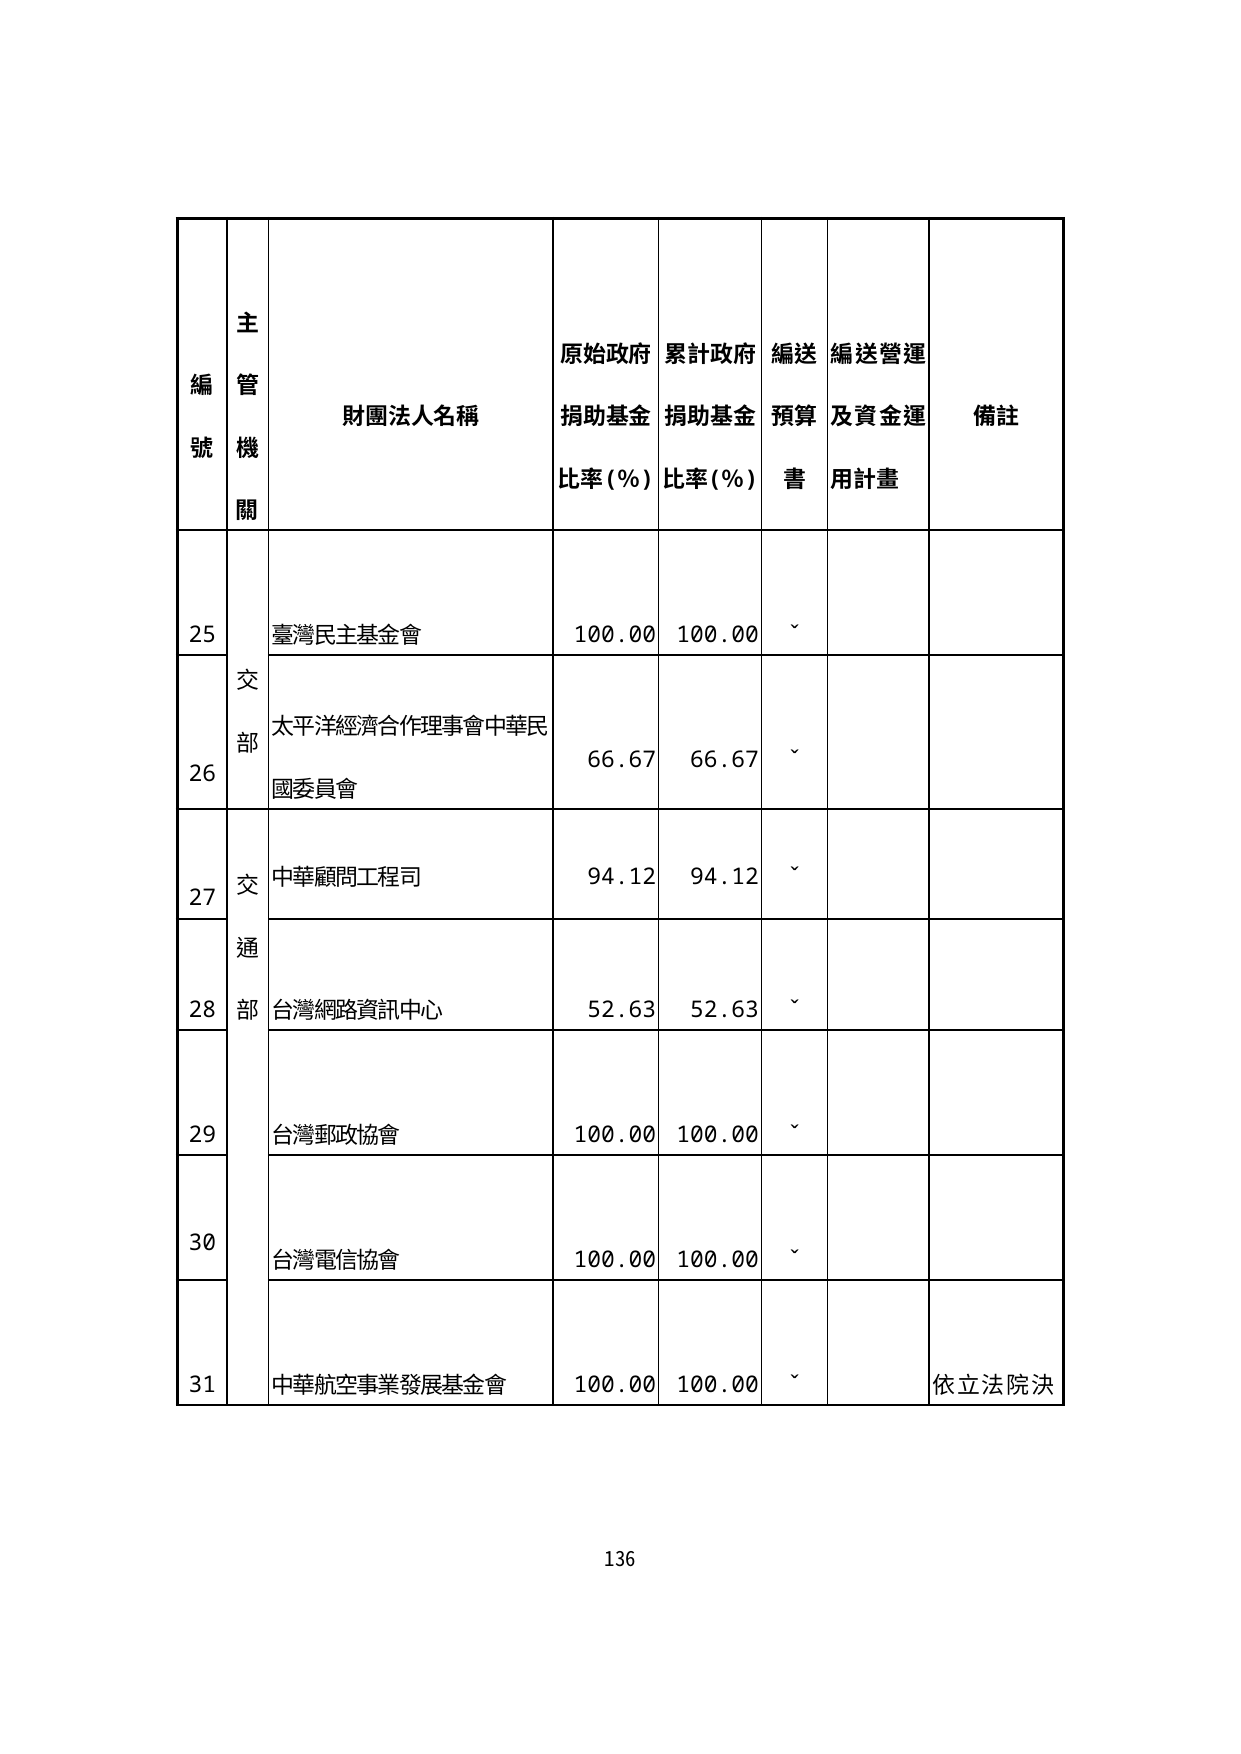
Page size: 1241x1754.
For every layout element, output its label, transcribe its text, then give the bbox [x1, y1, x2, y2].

table_cell 台灣電信協會 [269, 1156, 552, 1279]
table_cell 25 [179, 531, 226, 654]
table_cell 26 [179, 656, 226, 808]
table_cell 29 [179, 1031, 226, 1154]
table_cell 台灣網路資訊中心 [269, 920, 552, 1029]
table_cell [828, 531, 928, 654]
table_cell [828, 656, 928, 808]
table_cell 28 [179, 920, 226, 1029]
table_header 編送營運及資金運用計畫 [828, 220, 928, 529]
table_cell ˇ [762, 920, 827, 1029]
table_cell 52.63 [659, 920, 761, 1029]
table_header 原始政府捐助基金比率(％) [554, 220, 658, 529]
table_cell [930, 810, 1062, 918]
table_cell 太平洋經濟合作理事會中華民國委員會 [269, 656, 552, 808]
table_cell ˇ [762, 1281, 827, 1404]
table_header 編號 [179, 220, 226, 529]
table_header 累計政府捐助基金比率(％) [659, 220, 761, 529]
table_cell [828, 920, 928, 1029]
table_cell ˇ [762, 656, 827, 808]
table_cell 100.00 [554, 531, 658, 654]
table_cell ˇ [762, 810, 827, 918]
table_header 編送預算書 [762, 220, 827, 529]
table_cell 交部 [228, 531, 268, 808]
table_cell [828, 1031, 928, 1154]
table_cell [930, 656, 1062, 808]
table_header 備註 [930, 220, 1062, 529]
table_cell 中華航空事業發展基金會 [269, 1281, 552, 1404]
table_cell 31 [179, 1281, 226, 1404]
table_cell [828, 1281, 928, 1404]
table_header 主管機關 [228, 220, 268, 529]
table_cell 66.67 [659, 656, 761, 808]
table_cell 中華顧問工程司 [269, 810, 552, 918]
table_cell ˇ [762, 1031, 827, 1154]
table_cell ˇ [762, 1156, 827, 1279]
table_cell [828, 1156, 928, 1279]
table_cell [930, 531, 1062, 654]
table_cell 臺灣民主基金會 [269, 531, 552, 654]
table_cell [930, 1156, 1062, 1279]
table_cell 30 [179, 1156, 226, 1279]
table_cell 100.00 [554, 1156, 658, 1279]
table_header 財團法人名稱 [269, 220, 552, 529]
table_cell [930, 1031, 1062, 1154]
table_cell 100.00 [554, 1031, 658, 1154]
table_cell 94.12 [554, 810, 658, 918]
table_cell 依立法院決 [930, 1281, 1062, 1404]
table_cell 100.00 [659, 1281, 761, 1404]
table_cell [930, 920, 1062, 1029]
table_cell 台灣郵政協會 [269, 1031, 552, 1154]
table_cell 52.63 [554, 920, 658, 1029]
table_cell [828, 810, 928, 918]
table_cell 100.00 [554, 1281, 658, 1404]
table_cell 100.00 [659, 531, 761, 654]
table_cell 100.00 [659, 1156, 761, 1279]
table_cell ˇ [762, 531, 827, 654]
table_cell 100.00 [659, 1031, 761, 1154]
table_cell 66.67 [554, 656, 658, 808]
table_cell 27 [179, 810, 226, 918]
table_cell 交通部 [228, 810, 268, 1404]
table_cell 94.12 [659, 810, 761, 918]
